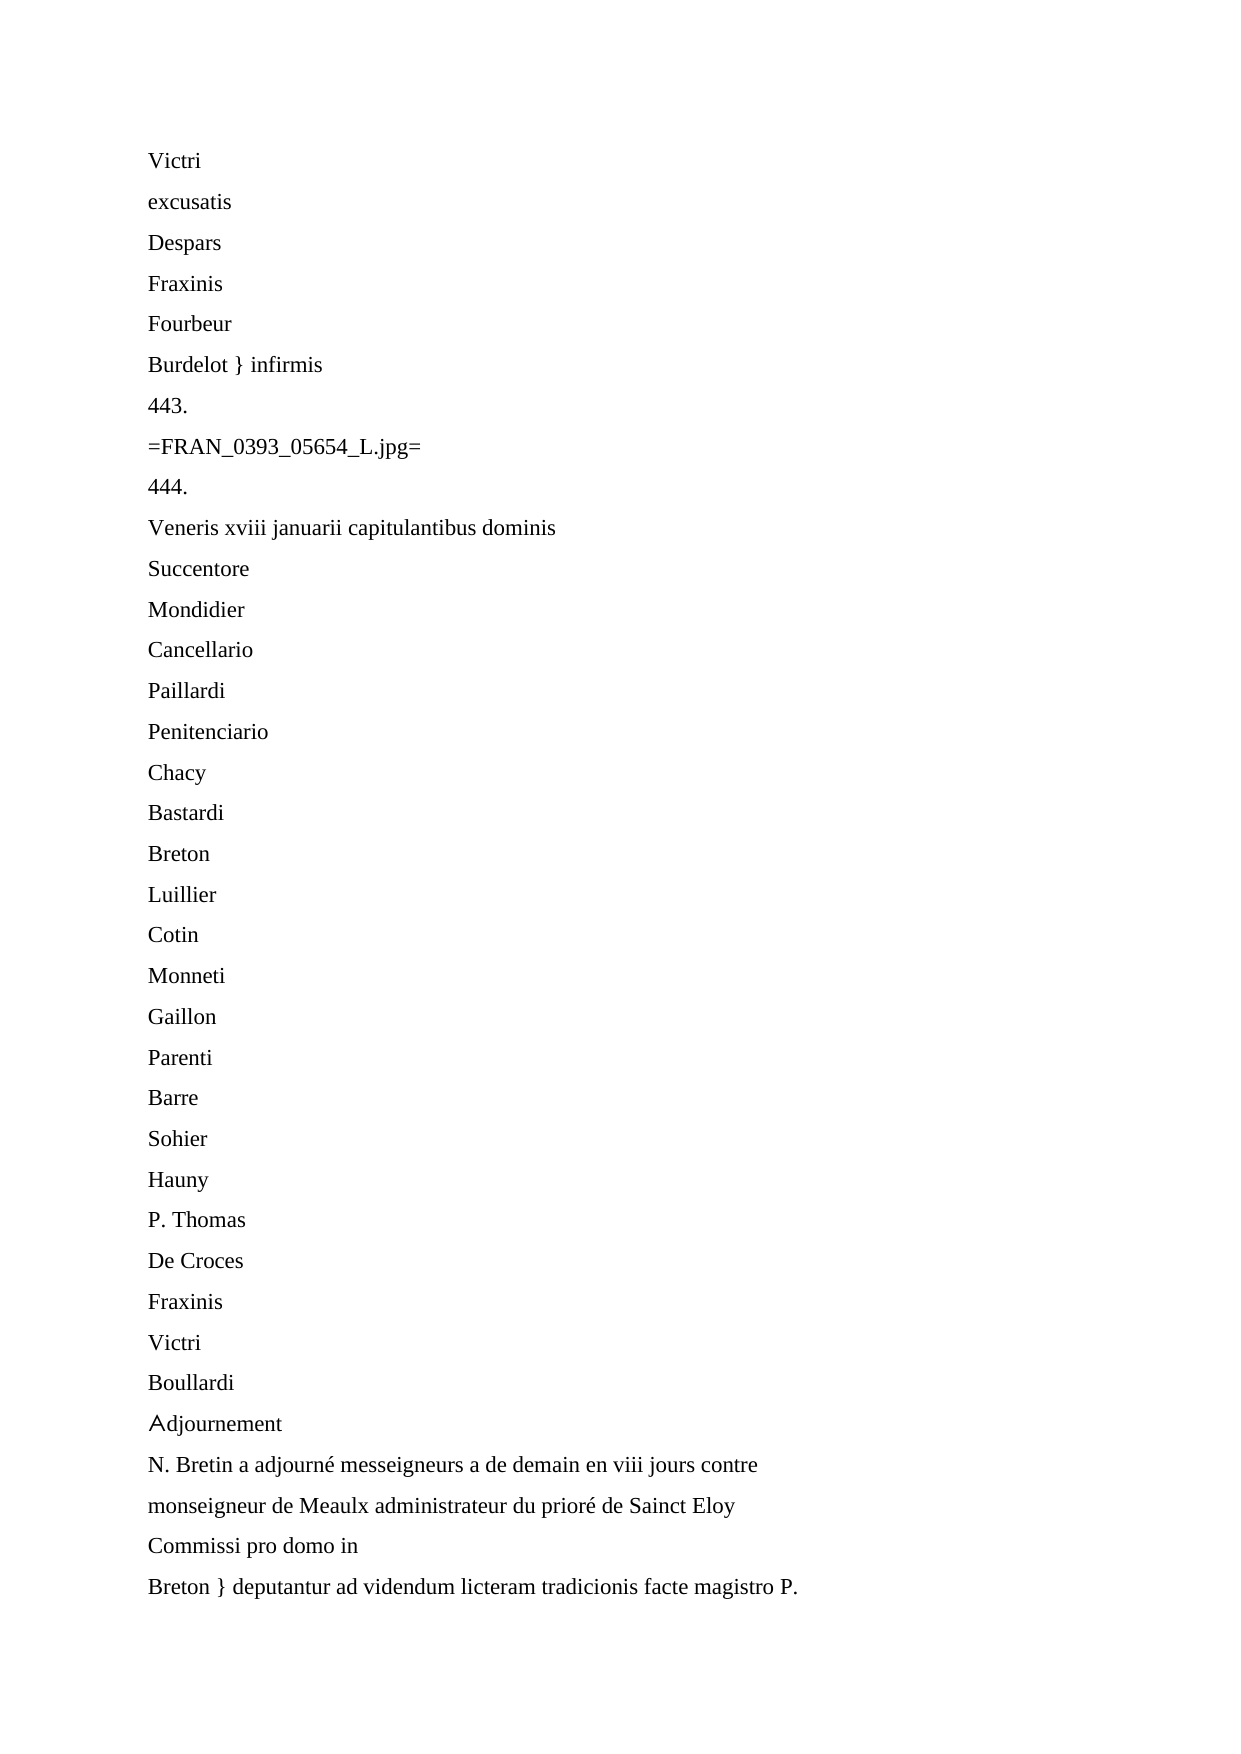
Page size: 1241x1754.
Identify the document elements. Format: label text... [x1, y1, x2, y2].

text =FRAN_0393_05654_L.jpg= [148, 433, 1093, 459]
text Hauny [148, 1166, 1093, 1192]
text excusatis [148, 188, 1093, 215]
text Victri [148, 1329, 1093, 1355]
text Penitenciario [148, 718, 1093, 744]
text Bastardi [148, 799, 1093, 826]
text Commissi pro domo in [148, 1532, 1093, 1559]
text Breton [148, 840, 1093, 866]
text Victri [148, 148, 1093, 174]
text Sohier [148, 1125, 1093, 1151]
text Veneris xviii januarii capitulantibus dominis [148, 514, 1093, 541]
text N. Bretin a adjourné messeigneurs a de demain en viii jours contre [148, 1451, 1093, 1477]
text Fourbeur [148, 311, 1093, 337]
text Paillardi [148, 677, 1093, 703]
text 443. [148, 392, 1093, 418]
text Monneti [148, 962, 1093, 988]
text Despars [148, 229, 1093, 255]
text Barre [148, 1084, 1093, 1111]
text Chacy [148, 758, 1093, 785]
text Succentore [148, 555, 1093, 581]
text Breton } deputantur ad videndum licteram tradicionis facte magistro P. [148, 1573, 1093, 1599]
text Parenti [148, 1044, 1093, 1070]
text 444. [148, 473, 1093, 500]
text Fraxinis [148, 1288, 1093, 1314]
text ᗅdjournement [148, 1410, 1093, 1437]
text Fraxinis [148, 270, 1093, 296]
text Gaillon [148, 1003, 1093, 1029]
text De Croces [148, 1247, 1093, 1274]
text Luillier [148, 881, 1093, 907]
text Cancellario [148, 636, 1093, 663]
text monseigneur de Meaulx administrateur du prioré de Sainct Eloy [148, 1492, 1093, 1518]
text Mondidier [148, 596, 1093, 622]
text Cotin [148, 921, 1093, 948]
text Burdelot } infirmis [148, 351, 1093, 378]
text Boullardi [148, 1369, 1093, 1396]
text P. Thomas [148, 1207, 1093, 1233]
